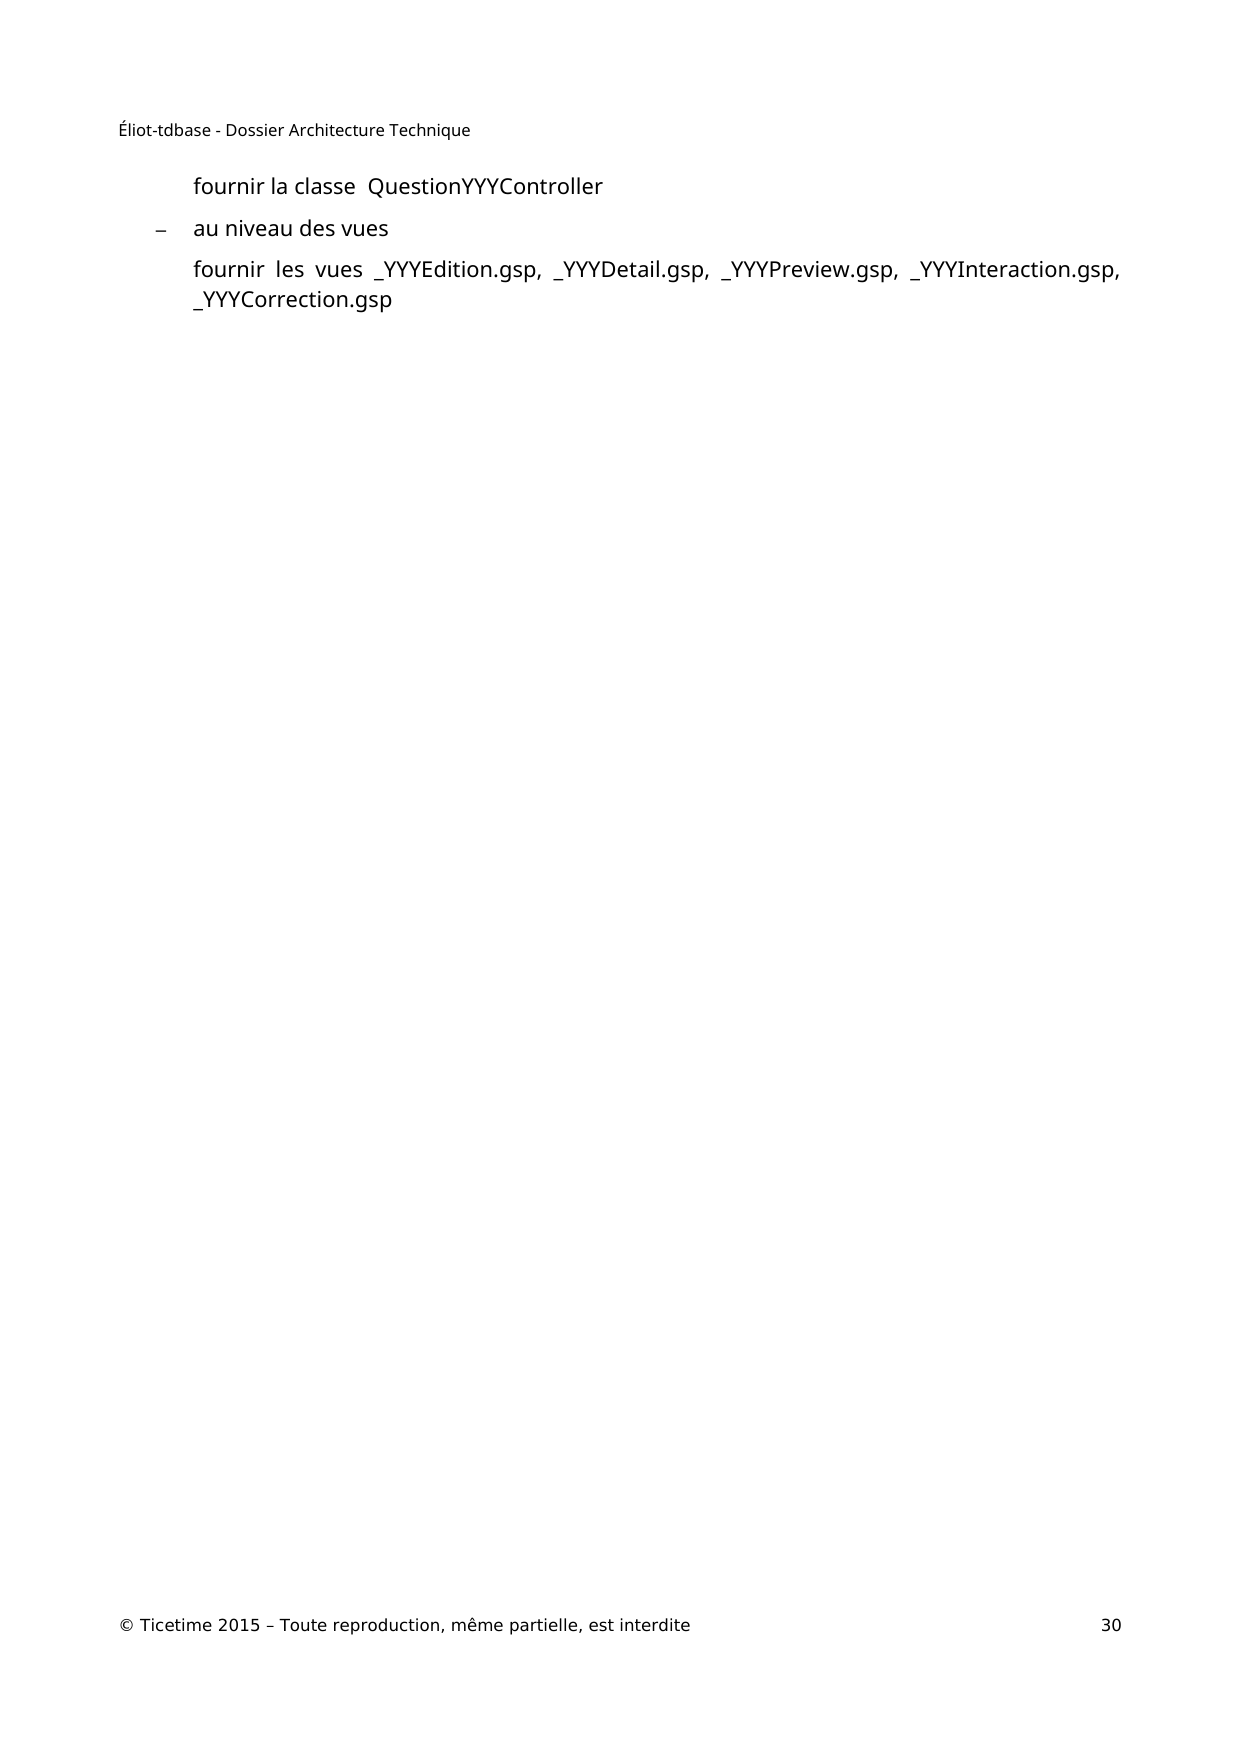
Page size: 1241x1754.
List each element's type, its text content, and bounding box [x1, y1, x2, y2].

list fournir la classe QuestionYYYController [156, 171, 1122, 201]
list fournir les vues _YYYEdition.gsp, _YYYDetail.gsp, _YYYPreview.gsp, _YYYInteraction.gsp, _YYYCorrection.gsp [156, 254, 1122, 314]
list au niveau des vues [156, 212, 1122, 242]
